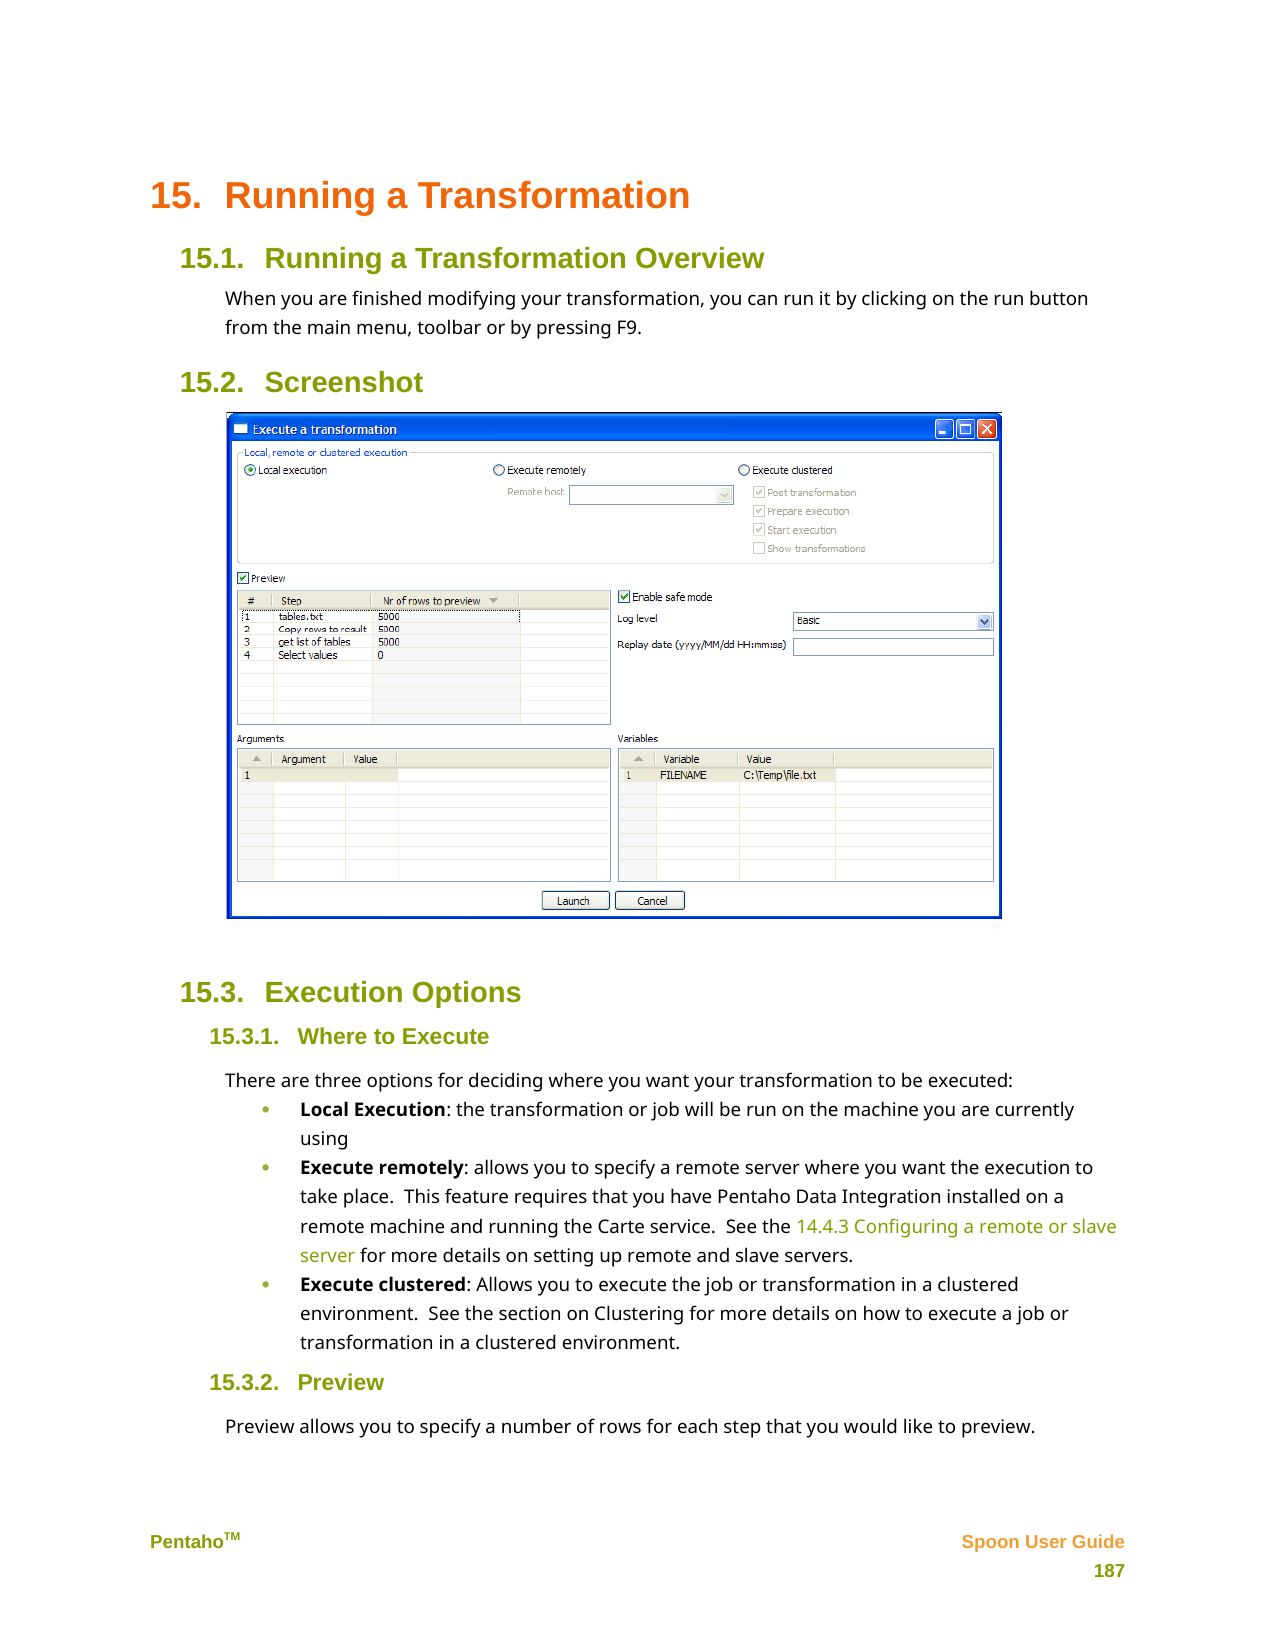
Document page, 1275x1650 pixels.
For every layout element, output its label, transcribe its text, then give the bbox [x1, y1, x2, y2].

subtitle Execution Options [179, 975, 1125, 1009]
subtitle Preview [209, 1363, 1125, 1397]
text There are three options for deciding where you want your transformation to be executed: [225, 1064, 1125, 1093]
subtitle Where to Execute [209, 1017, 1125, 1051]
subtitle Running a Transformation Overview [179, 241, 1125, 275]
text When you are finished modifying your transformation, you can run it by clicking on the run button from the main menu, toolbar or by pressing F9. [225, 282, 1125, 340]
subtitle Running a Transformation [150, 181, 1125, 216]
list Local Execution: the transformation or job will be run on the machine you are currently using [262, 1093, 1125, 1151]
text Preview allows you to specify a number of rows for each step that you would like to preview. [225, 1410, 1125, 1439]
subtitle Screenshot [179, 365, 1125, 400]
list Execute clustered: Allows you to execute the job or transformation in a clustered environment. See the section on Clustering for more details on how to execute a job or transformation in a clustered environment. [262, 1268, 1125, 1356]
list Execute remotely: allows you to specify a remote server where you want the execution to take place. This feature requires that you have Pentaho Data Integration installed on a remote machine and running the Carte service. See the 14.4.3 Configuring a remote or slave server for more details on setting up remote and slave servers. [262, 1151, 1125, 1268]
